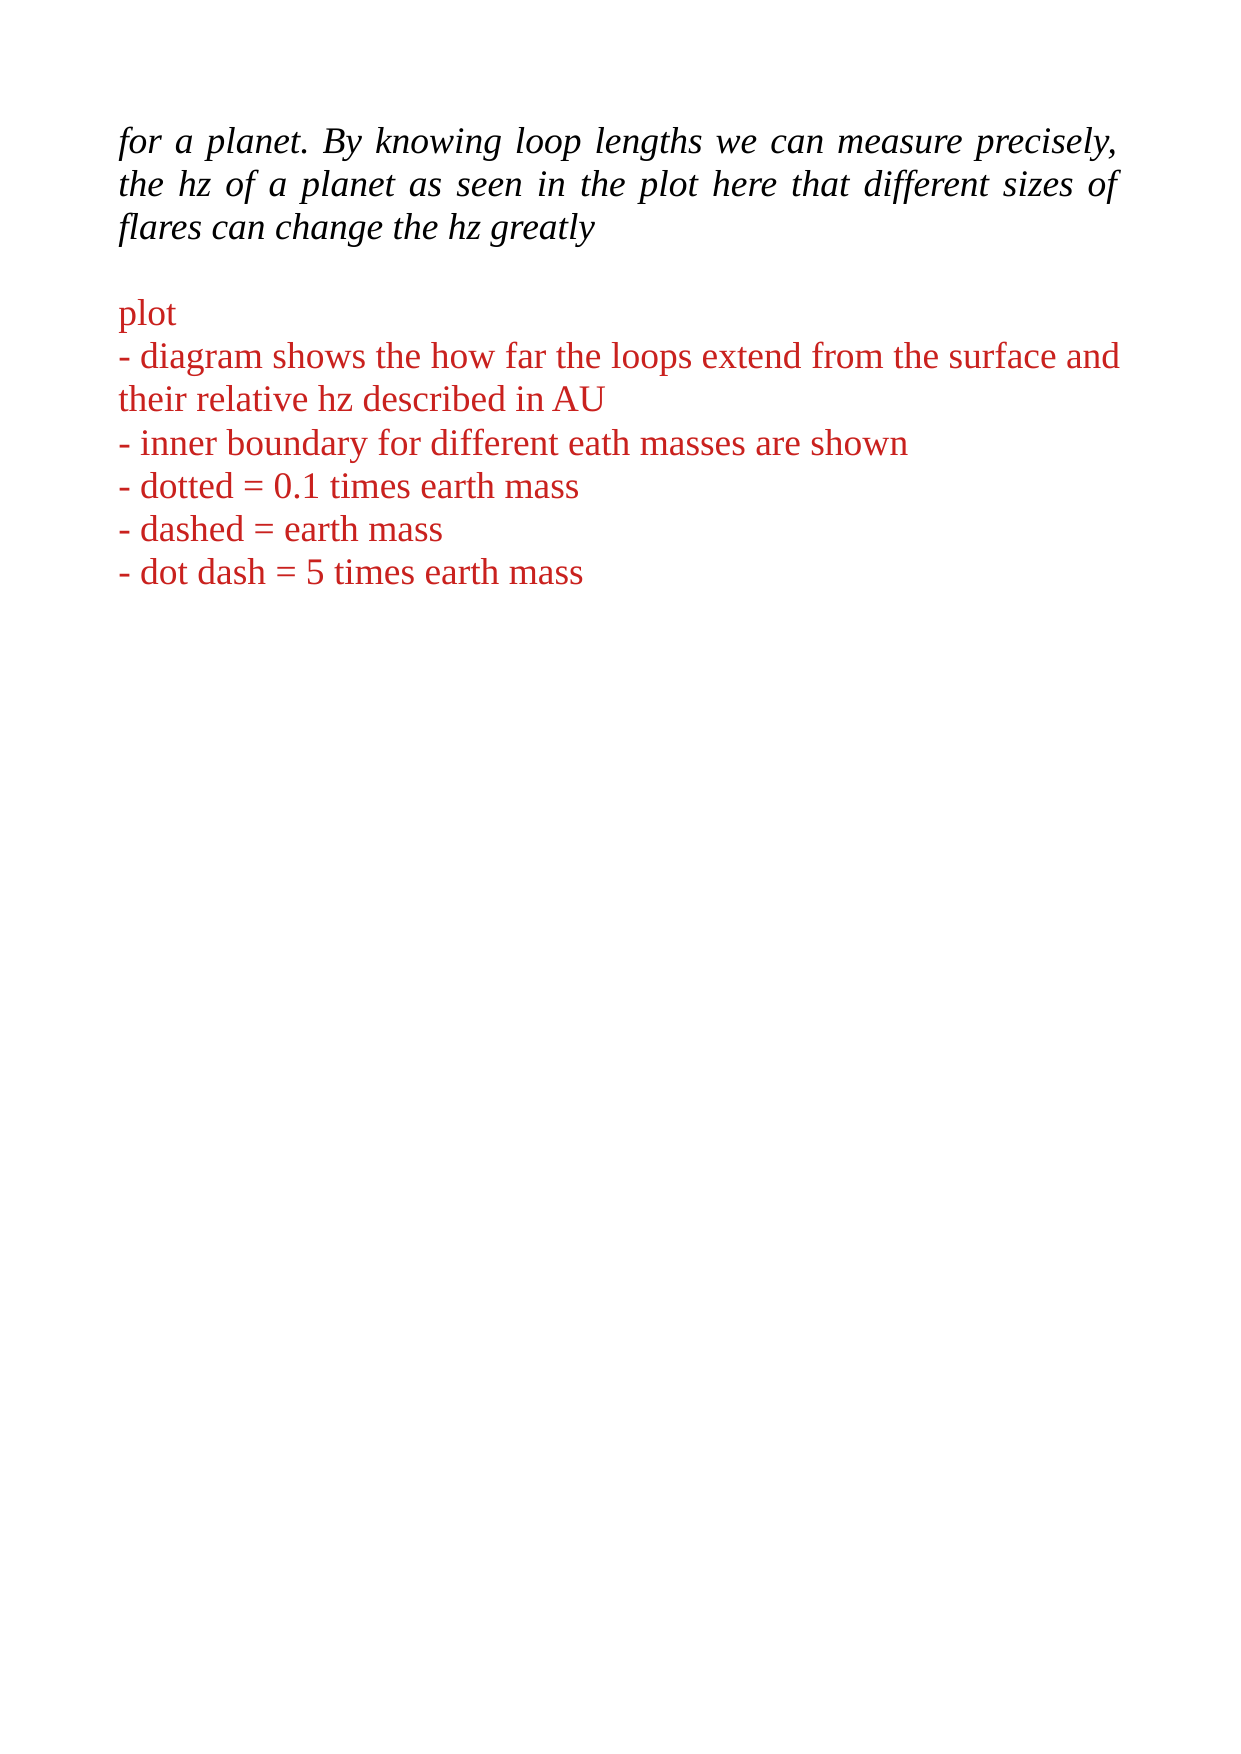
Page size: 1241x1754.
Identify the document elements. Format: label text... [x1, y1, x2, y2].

text - dashed = earth mass [118, 506, 1122, 549]
text - inner boundary for different eath masses are shown [118, 420, 1122, 463]
text - dotted = 0.1 times earth mass [118, 463, 1122, 506]
text - diagram shows the how far the loops extend from the surface and their relative hz described in AU [118, 334, 1122, 420]
text - dot dash = 5 times earth mass [118, 549, 1122, 592]
text plot [118, 291, 1122, 334]
text for a planet. By knowing loop lengths we can measure precisely, the hz of a planet as seen in the plot here that different sizes of flares can change the hz greatly [118, 118, 1122, 247]
